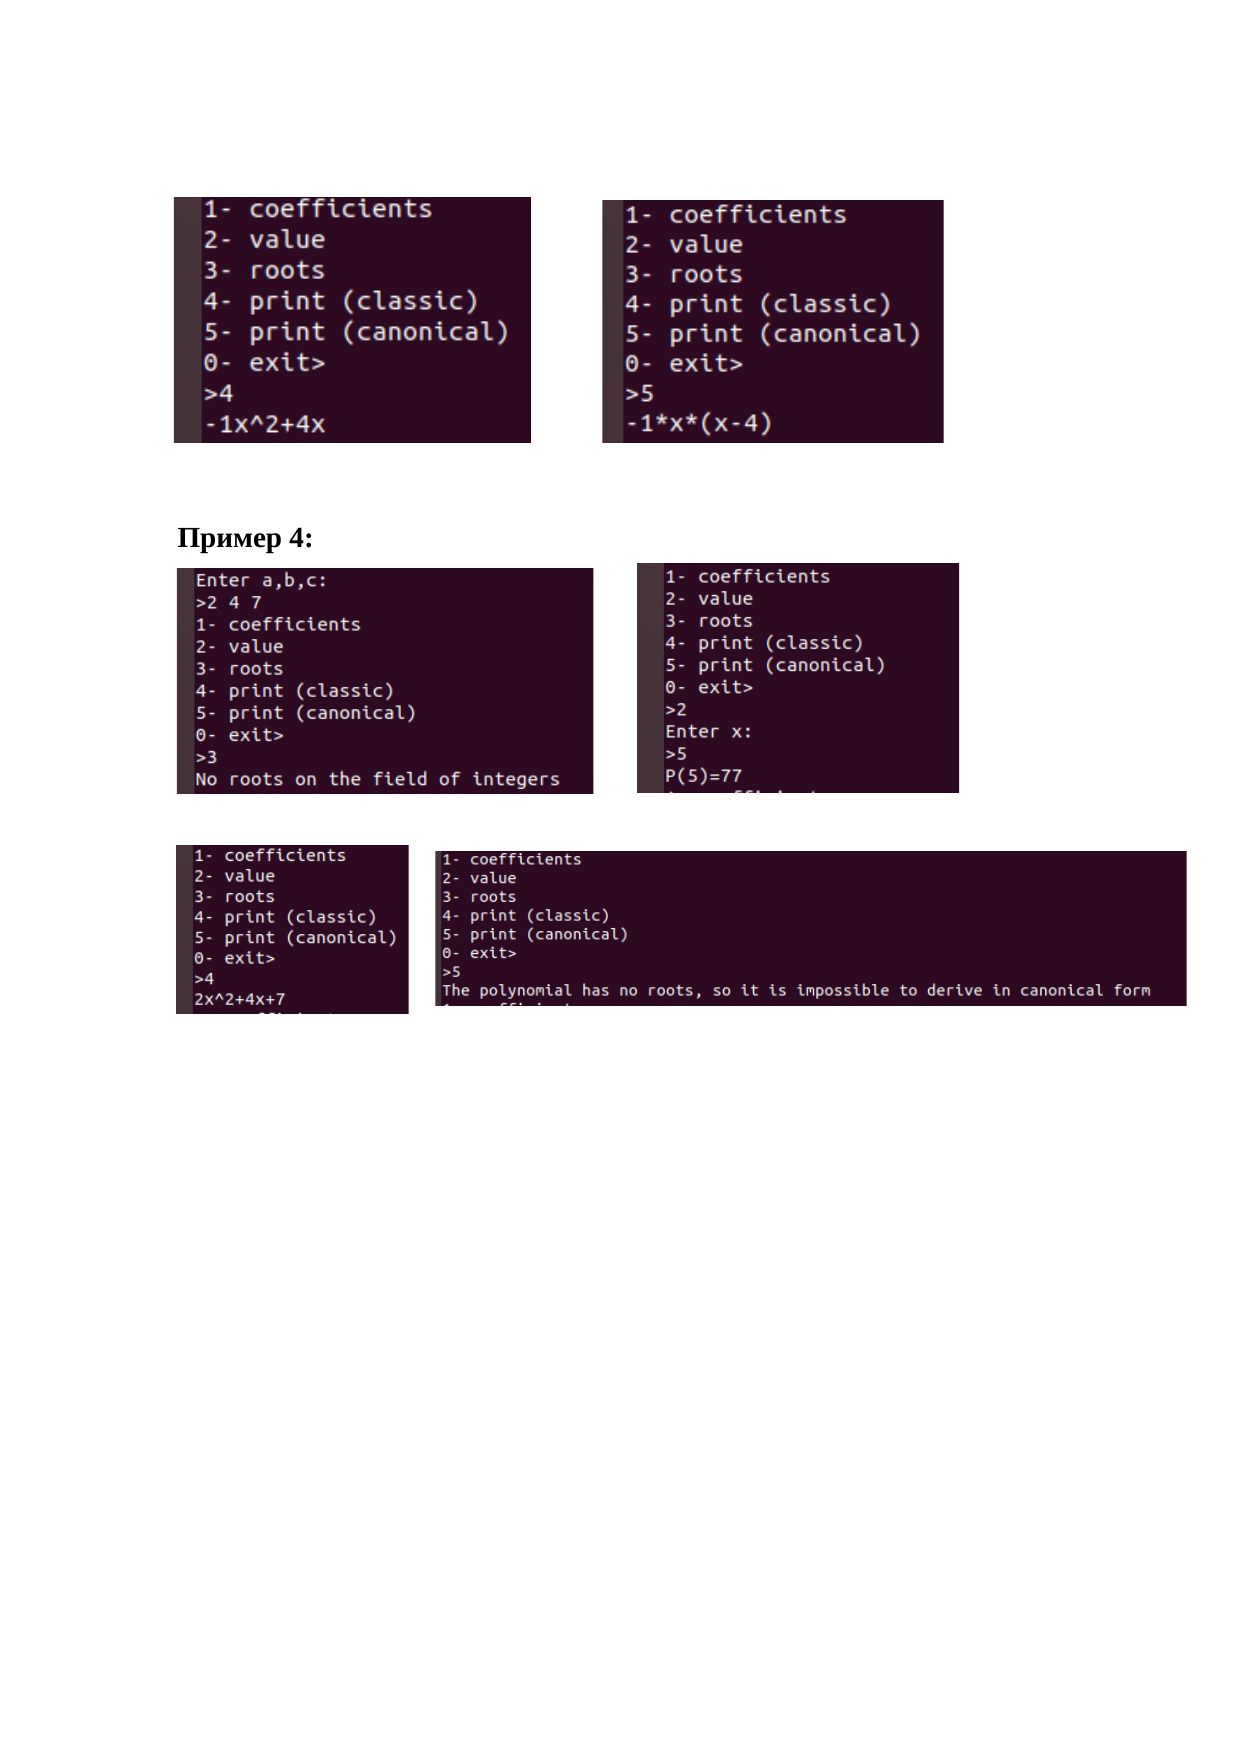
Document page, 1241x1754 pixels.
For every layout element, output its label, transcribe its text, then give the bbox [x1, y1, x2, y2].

picture [176, 568, 594, 794]
picture [173, 197, 531, 443]
text Пример 4: [177, 520, 1152, 554]
picture [637, 563, 960, 793]
picture [176, 845, 409, 1014]
picture [435, 851, 1187, 1006]
picture [602, 200, 944, 443]
